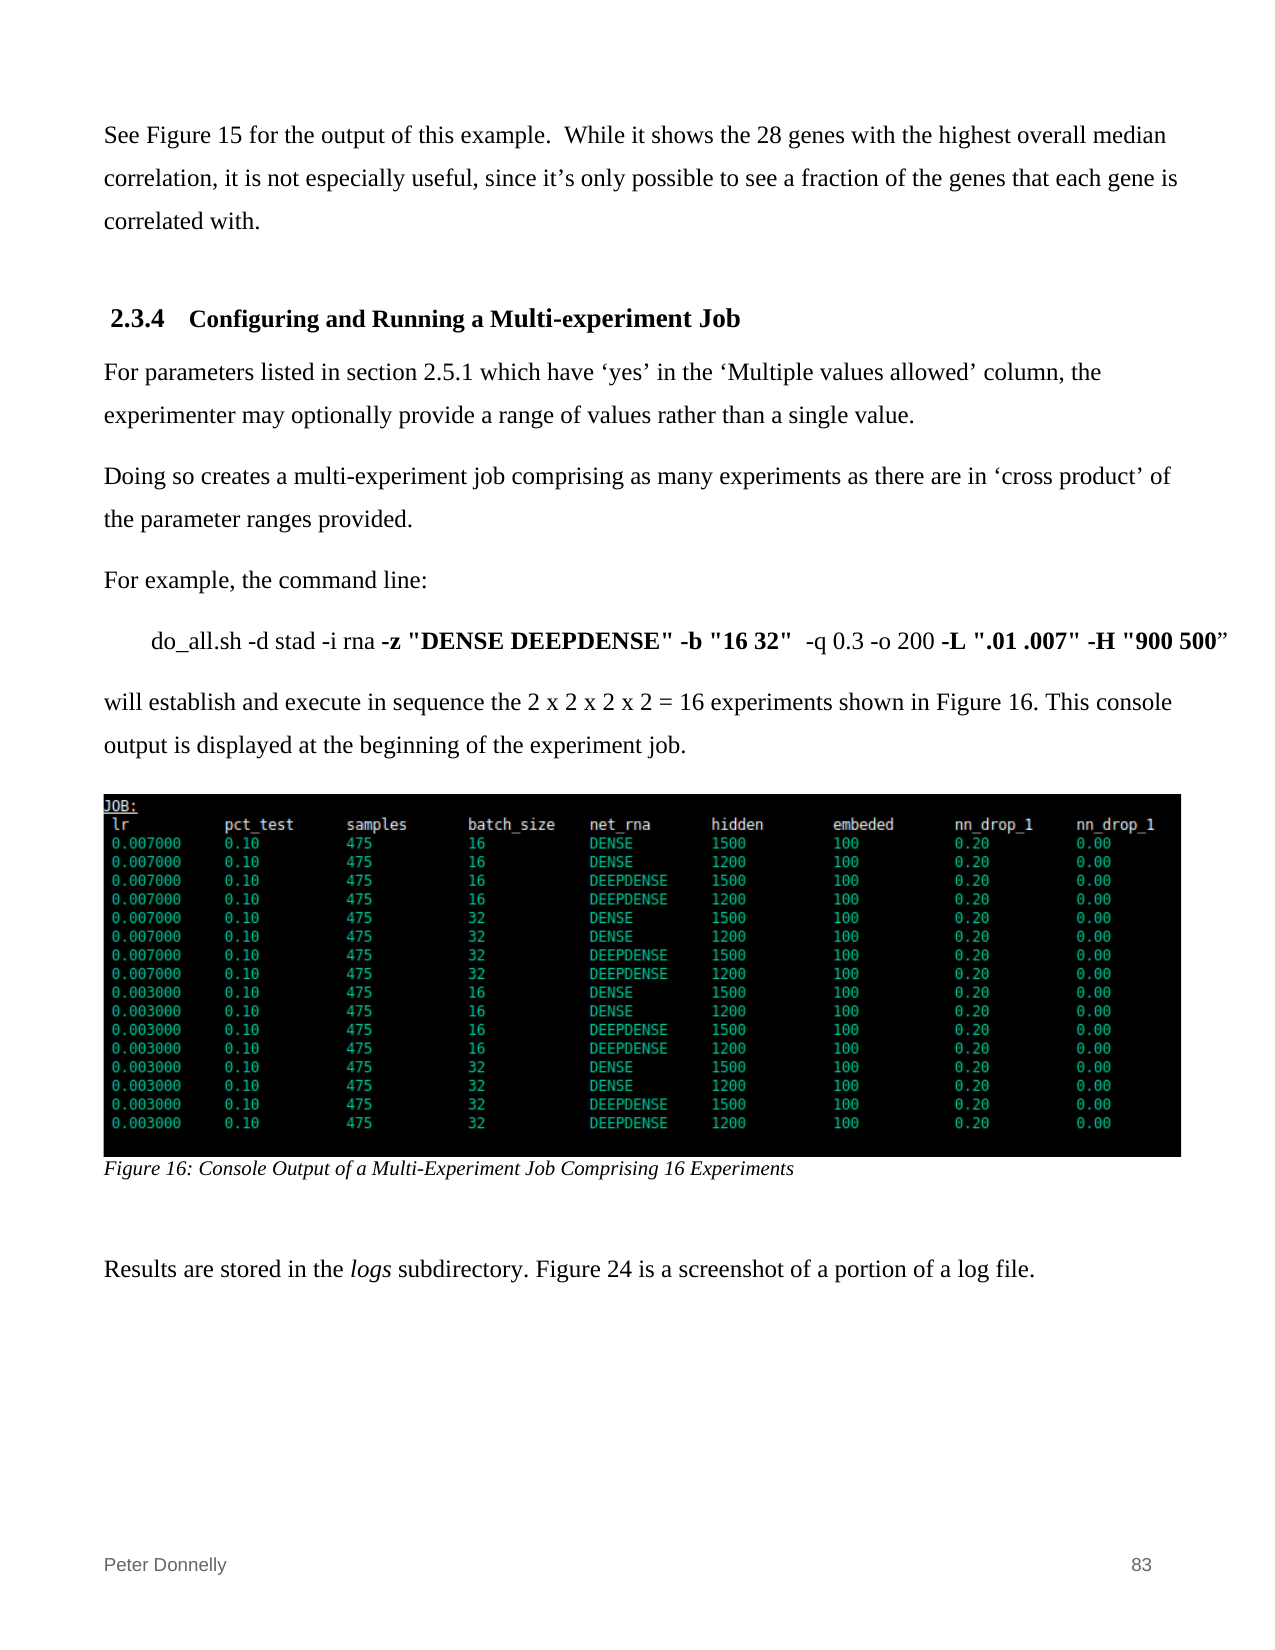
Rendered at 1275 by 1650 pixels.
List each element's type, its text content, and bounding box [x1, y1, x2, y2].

subtitle Configuring and Running a Multi-experiment Job [103, 302, 1181, 333]
text Doing so creates a multi-experiment job comprising as many experiments as there are in ‘cross product’ of the parameter ranges provided. [103, 461, 1181, 533]
text will establish and execute in sequence the 2 x 2 x 2 x 2 = 16 experiments shown in Figure 16. This console output is displayed at the beginning of the experiment job. [103, 687, 1181, 758]
text For parameters listed in section 2.5.1 which have ‘yes’ in the ‘Multiple values allowed’ column, the experimenter may optionally provide a range of values rather than a single value. [103, 357, 1181, 429]
text do_all.sh -d stad -i rna -z "DENSE DEEPDENSE" -b "16 32" -q 0.3 -o 200 -L ".01 .007" -H "900 500” [151, 626, 1240, 654]
text Results are stored in the logs subdirectory. Figure 24 is a screenshot of a portion of a log file. [103, 1180, 1181, 1283]
text For example, the command line: [103, 565, 1181, 594]
text [103, 782, 1181, 794]
text Figure 16: Console Output of a Multi-Experiment Job Comprising 16 Experiments [103, 1157, 1181, 1180]
text See Figure 15 for the output of this example. While it shows the 28 genes with the highest overall median correlation, it is not especially useful, since it’s only possible to see a fraction of the genes that each gene is correlated with. [103, 120, 1181, 235]
picture [103, 794, 1182, 1157]
